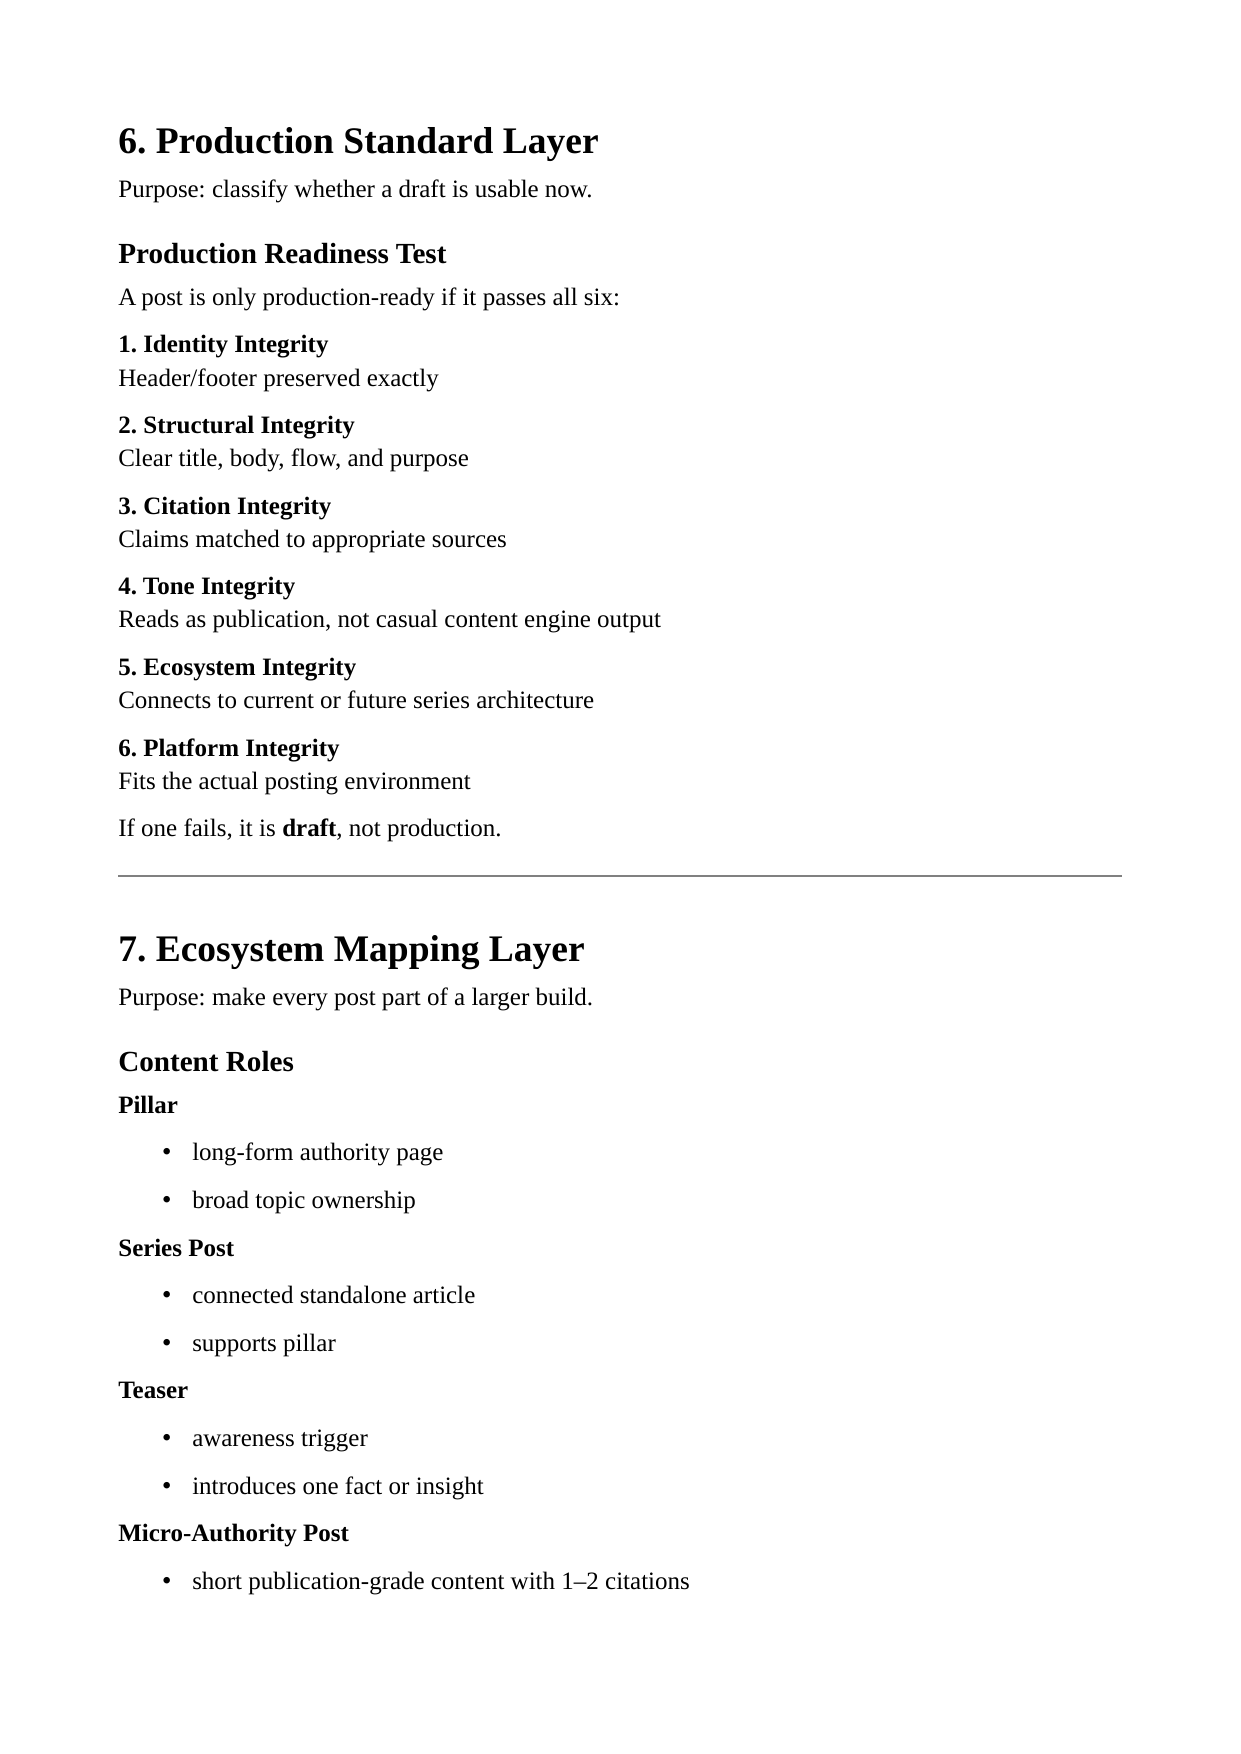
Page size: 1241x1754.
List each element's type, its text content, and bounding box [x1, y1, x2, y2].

text 1. Identity Integrity Header/footer preserved exactly [118, 329, 1122, 391]
text Micro-Authority Post [118, 1518, 1122, 1547]
list supports pillar [162, 1328, 1122, 1357]
text A post is only production-ready if it passes all six: [118, 282, 1122, 311]
text Pillar [118, 1090, 1122, 1119]
text 6. Platform Integrity Fits the actual posting environment [118, 733, 1122, 794]
list introduces one fact or insight [162, 1471, 1122, 1499]
list awareness trigger [162, 1423, 1122, 1452]
text Series Post [118, 1233, 1122, 1261]
text 5. Ecosystem Integrity Connects to current or future series architecture [118, 652, 1122, 714]
list short publication-grade content with 1–2 citations [162, 1566, 1122, 1595]
subtitle Content Roles [118, 1044, 1122, 1077]
list long-form authority page [162, 1137, 1122, 1166]
text If one fails, it is draft, not production. [118, 813, 1122, 842]
subtitle 6. Production Standard Layer [118, 118, 1122, 161]
text Purpose: classify whether a draft is usable now. [118, 174, 1122, 202]
text 4. Tone Integrity Reads as publication, not casual content engine output [118, 571, 1122, 633]
text 3. Citation Integrity Claims matched to appropriate sources [118, 491, 1122, 553]
list broad topic ownership [162, 1185, 1122, 1214]
list connected standalone article [162, 1280, 1122, 1309]
subtitle Production Readiness Test [118, 236, 1122, 269]
subtitle 7. Ecosystem Mapping Layer [118, 926, 1122, 969]
text Purpose: make every post part of a larger build. [118, 982, 1122, 1010]
text 2. Structural Integrity Clear title, body, flow, and purpose [118, 410, 1122, 472]
text Teaser [118, 1376, 1122, 1404]
